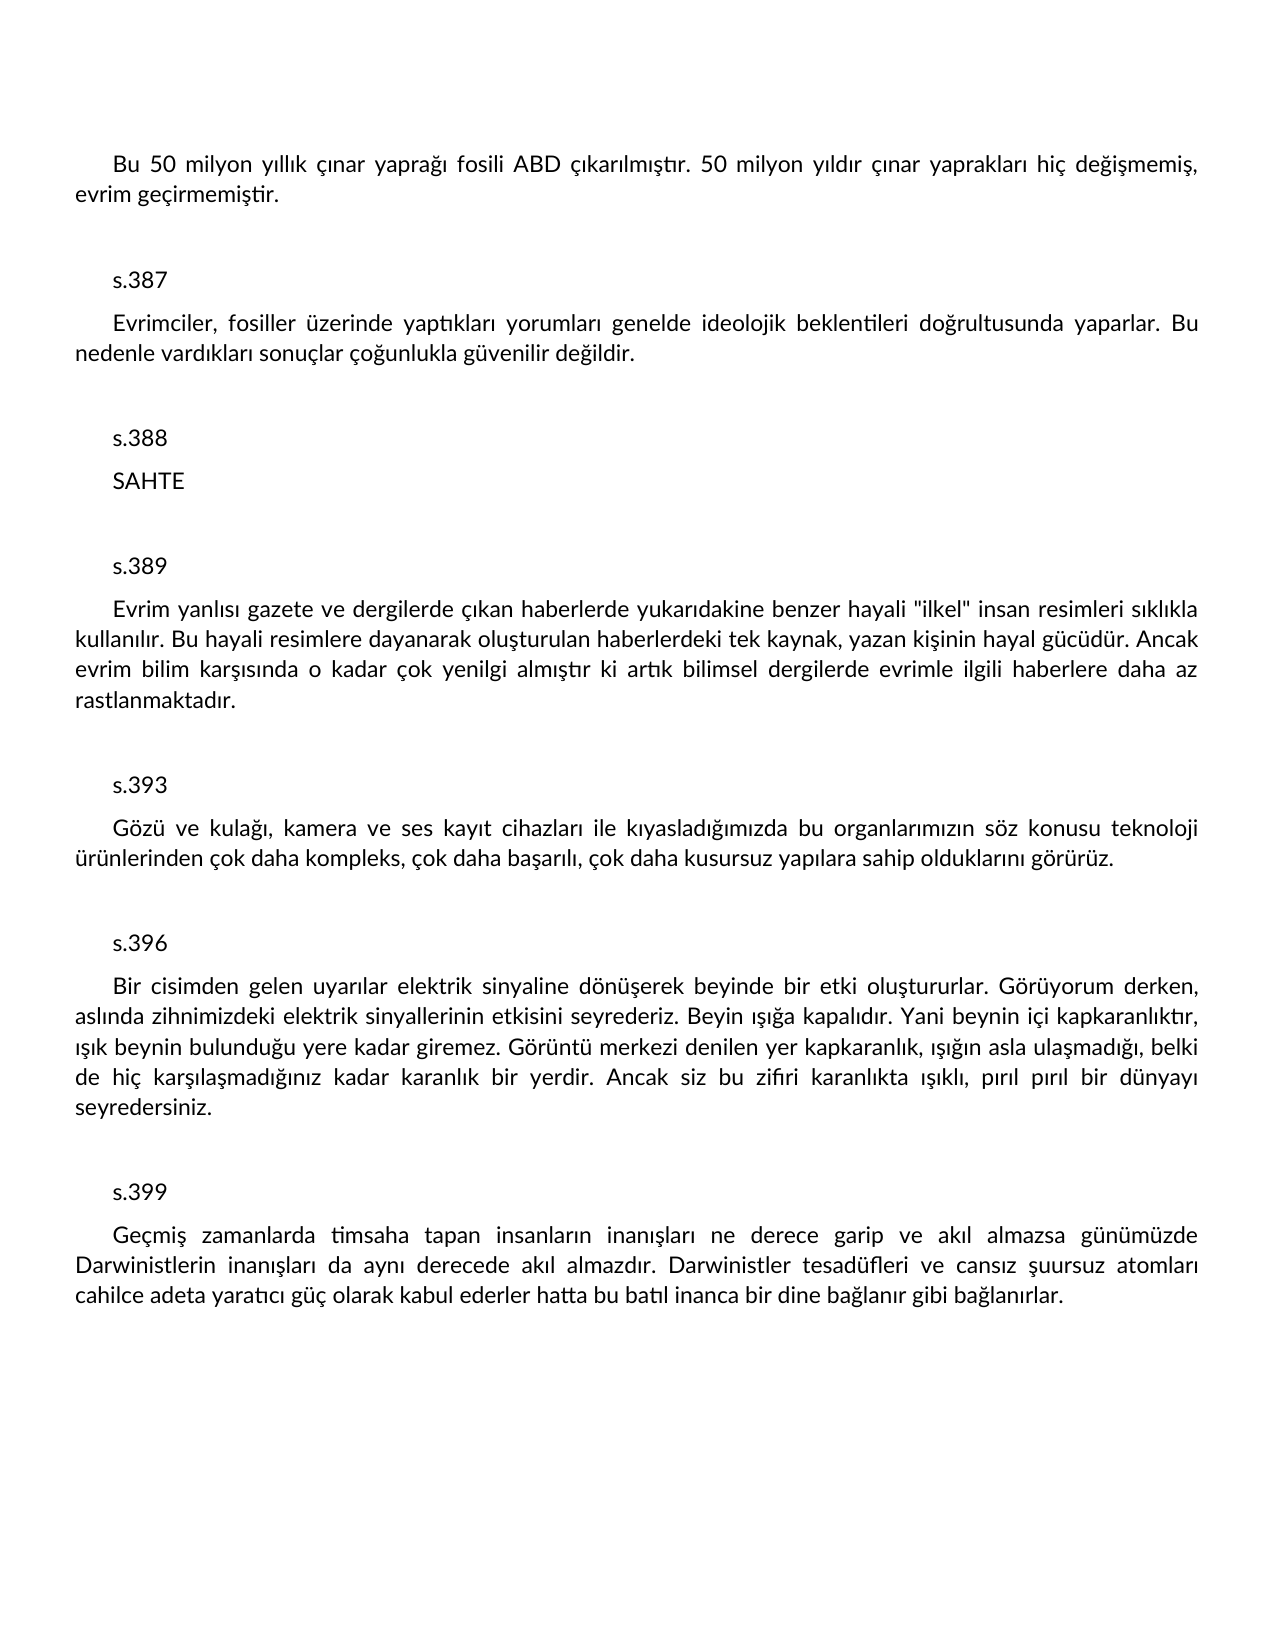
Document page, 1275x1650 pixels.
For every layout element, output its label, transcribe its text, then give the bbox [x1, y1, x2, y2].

text Gözü ve kulağı, kamera ve ses kayıt cihazları ile kıyasladığımızda bu organlarımızın söz konusu teknoloji ürünlerinden çok daha kompleks, çok daha başarılı, çok daha kusursuz yapılara sahip olduklarını görürüz. [75, 813, 1200, 871]
text Evrimciler, fosiller üzerinde yaptıkları yorumları genelde ideolojik beklentileri doğrultusunda yaparlar. Bu nedenle vardıkları sonuçlar çoğunlukla güvenilir değildir. [75, 308, 1200, 366]
text s.389 [75, 552, 1200, 579]
text Bu 50 milyon yıllık çınar yaprağı fosili ABD çıkarılmıştır. 50 milyon yıldır çınar yaprakları hiç değişmemiş, evrim geçirmemiştir. [75, 150, 1200, 208]
text Evrim yanlısı gazete ve dergilerde çıkan haberlerde yukarıdakine benzer hayali "ilkel" insan resimleri sıklıkla kullanılır. Bu hayali resimlere dayanarak oluşturulan haberlerdeki tek kaynak, yazan kişinin hayal gücüdür. Ancak evrim bilim karşısında o kadar çok yenilgi almıştır ki artık bilimsel dergilerde evrimle ilgili haberlere daha az rastlanmaktadır. [75, 595, 1200, 713]
text s.399 [75, 1178, 1200, 1206]
text s.387 [75, 266, 1200, 293]
text Geçmiş zamanlarda timsaha tapan insanların inanışları ne derece garip ve akıl almazsa günümüzde Darwinistlerin inanışları da aynı derecede akıl almazdır. Darwinistler tesadüfleri ve cansız şuursuz atomları cahilce adeta yaratıcı güç olarak kabul ederler hatta bu batıl inanca bir dine bağlanır gibi bağlanırlar. [75, 1221, 1200, 1309]
text SAHTE [75, 467, 1200, 494]
text s.396 [75, 929, 1200, 957]
text s.393 [75, 771, 1200, 798]
text Bir cisimden gelen uyarılar elektrik sinyaline dönüşerek beyinde bir etki oluştururlar. Görüyorum derken, aslında zihnimizdeki elektrik sinyallerinin etkisini seyrederiz. Beyin ışığa kapalıdır. Yani beynin içi kapkaranlıktır, ışık beynin bulunduğu yere kadar giremez. Görüntü merkezi denilen yer kapkaranlık, ışığın asla ulaşmadığı, belki de hiç karşılaşmadığınız kadar karanlık bir yerdir. Ancak siz bu zifiri karanlıkta ışıklı, pırıl pırıl bir dünyayı seyredersiniz. [75, 972, 1200, 1120]
text s.388 [75, 424, 1200, 451]
